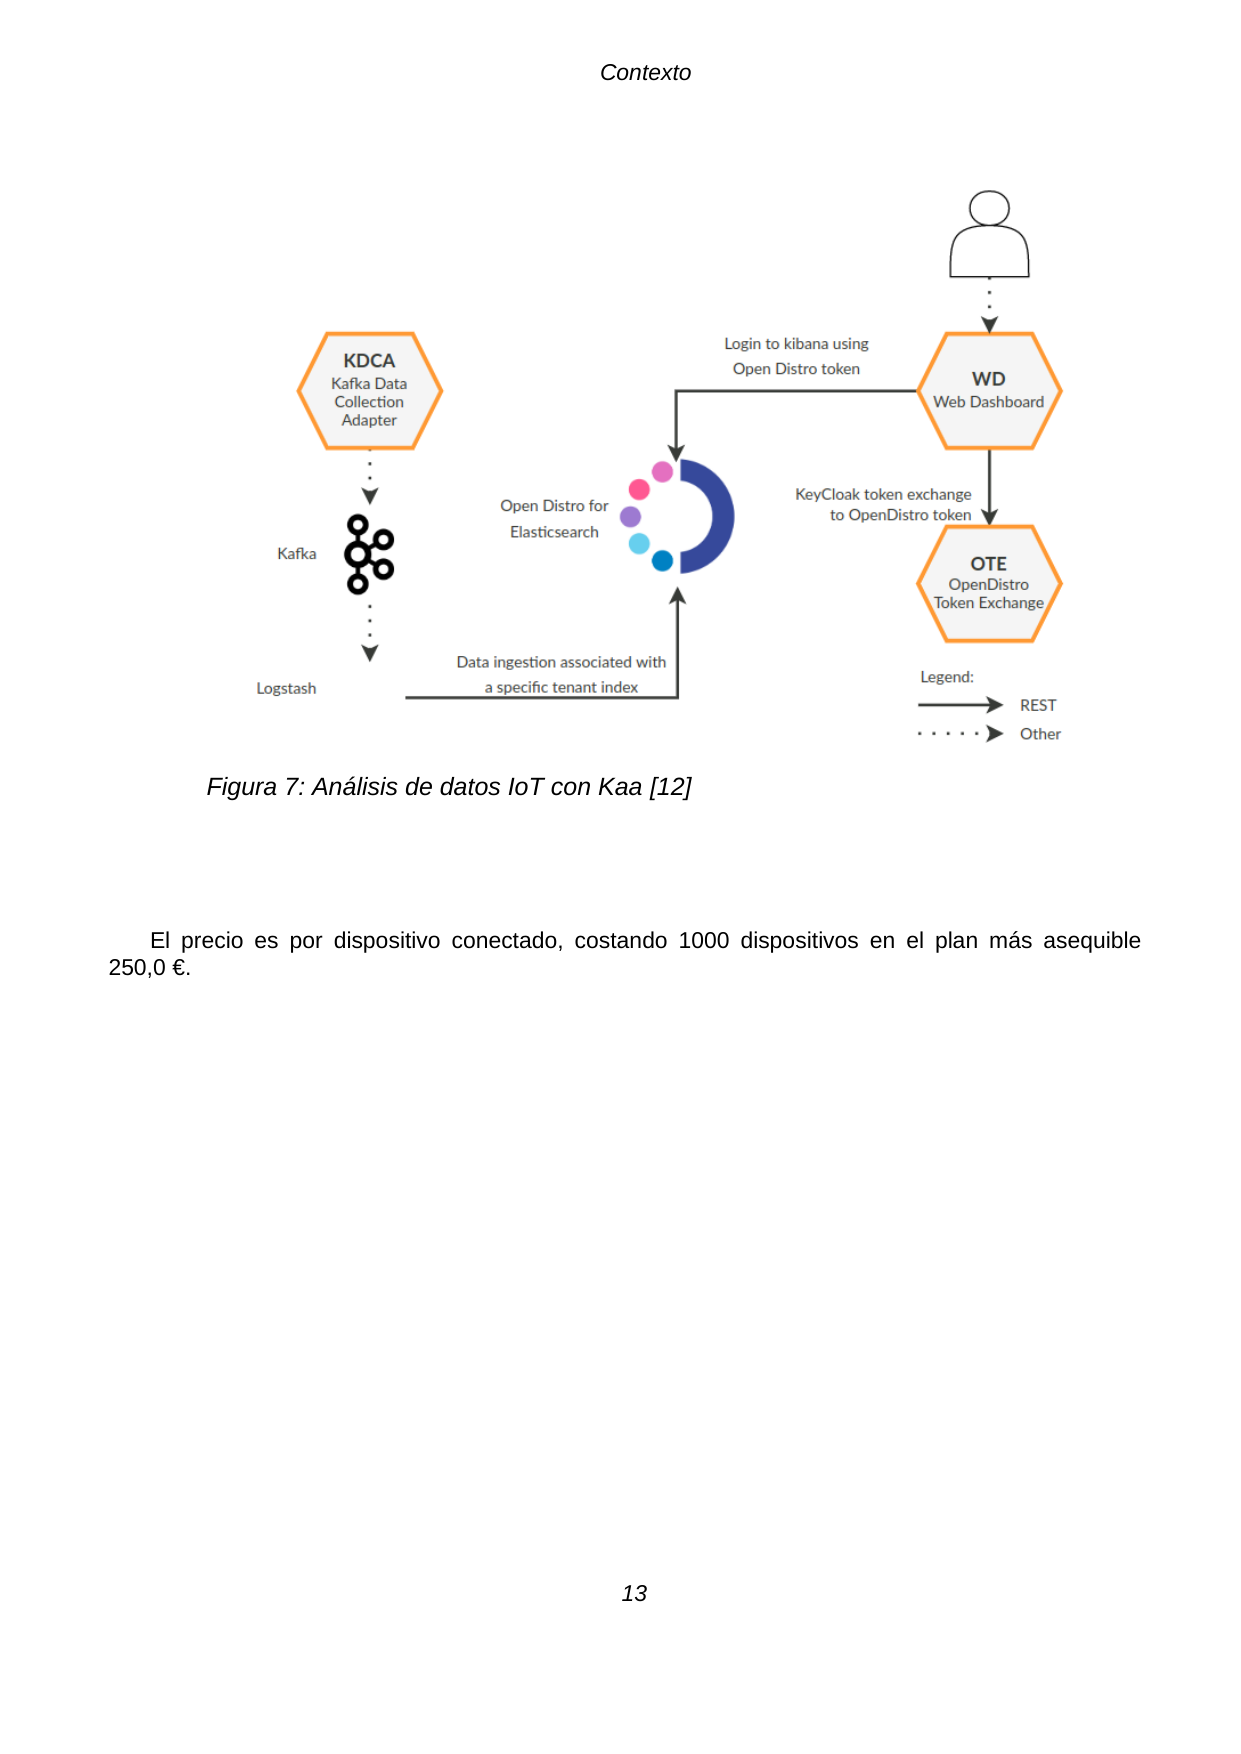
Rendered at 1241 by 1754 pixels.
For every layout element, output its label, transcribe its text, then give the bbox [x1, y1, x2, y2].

text El precio es por dispositivo conectado, costando 1000 dispositivos en el plan más asequible 250,0 €. [108, 927, 1142, 980]
text Figura 7: Análisis de datos IoT con Kaa [12] [165, 760, 1085, 801]
picture [165, 163, 1086, 760]
